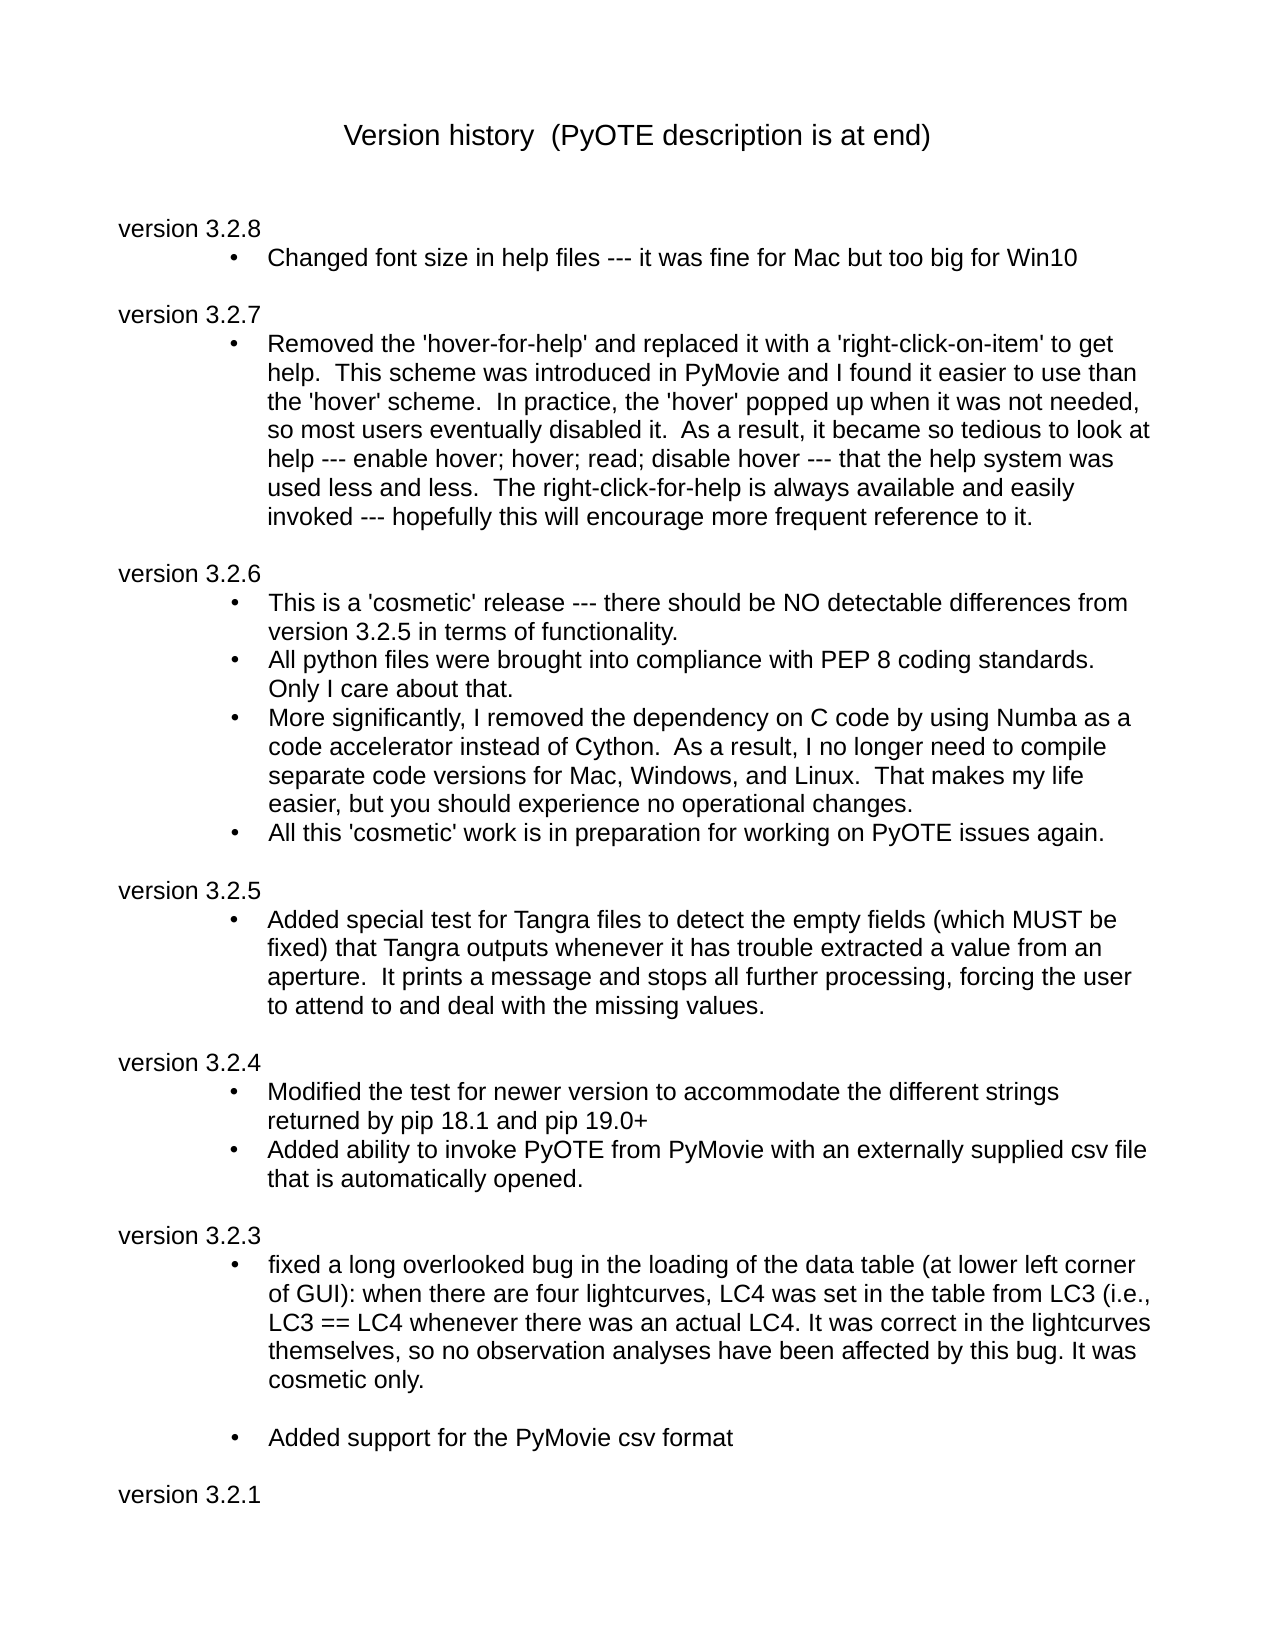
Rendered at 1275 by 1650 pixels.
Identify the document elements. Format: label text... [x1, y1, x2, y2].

list More significantly, I removed the dependency on C code by using Numba as a code accelerator instead of Cython. As a result, I no longer need to compile separate code versions for Mac, Windows, and Linux. That makes my life easier, but you should experience no operational changes. [231, 703, 1157, 818]
text version 3.2.6 [118, 559, 1157, 588]
list Changed font size in help files --- it was fine for Mac but too big for Win10 [229, 243, 1157, 300]
text version 3.2.4 [118, 1048, 1157, 1077]
list Added special test for Tangra files to detect the empty fields (which MUST be fixed) that Tangra outputs whenever it has trouble extracted a value from an aperture. It prints a message and stops all further processing, forcing the user to attend to and deal with the missing values. [229, 904, 1157, 1048]
list Modified the test for newer version to accommodate the different strings returned by pip 18.1 and pip 19.0+ [229, 1077, 1157, 1135]
text version 3.2.7 [118, 300, 1157, 329]
text version 3.2.1 [118, 1480, 1157, 1509]
text version 3.2.8 [118, 214, 1157, 243]
list fixed a long overlooked bug in the loading of the data table (at lower left corner of GUI): when there are four lightcurves, LC4 was set in the table from LC3 (i.e., LC3 == LC4 whenever there was an actual LC4. It was correct in the lightcurves themselves, so no observation analyses have been affected by this bug. It was cosmetic only. [231, 1250, 1157, 1422]
list Added ability to invoke PyOTE from PyMovie with an externally supplied csv file that is automatically opened. [229, 1135, 1157, 1221]
list All python files were brought into compliance with PEP 8 coding standards. Only I care about that. [231, 646, 1157, 703]
list Removed the 'hover-for-help' and replaced it with a 'right-click-on-item' to get help. This scheme was introduced in PyMovie and I found it easier to use than the 'hover' scheme. In practice, the 'hover' popped up when it was not needed, so most users eventually disabled it. As a result, it became so tedious to look at help --- enable hover; hover; read; disable hover --- that the help system was used less and less. The right-click-for-help is always available and easily invoked --- hopefully this will encourage more frequent reference to it. [229, 329, 1157, 559]
list Added support for the PyMovie csv format [231, 1422, 1157, 1480]
list All this 'cosmetic' work is in preparation for working on PyOTE issues again. [231, 818, 1157, 876]
text version 3.2.5 [118, 876, 1157, 904]
list This is a 'cosmetic' release --- there should be NO detectable differences from version 3.2.5 in terms of functionality. [231, 588, 1157, 646]
text Version history (PyOTE description is at end) [118, 118, 1157, 152]
text version 3.2.3 [118, 1221, 1157, 1250]
